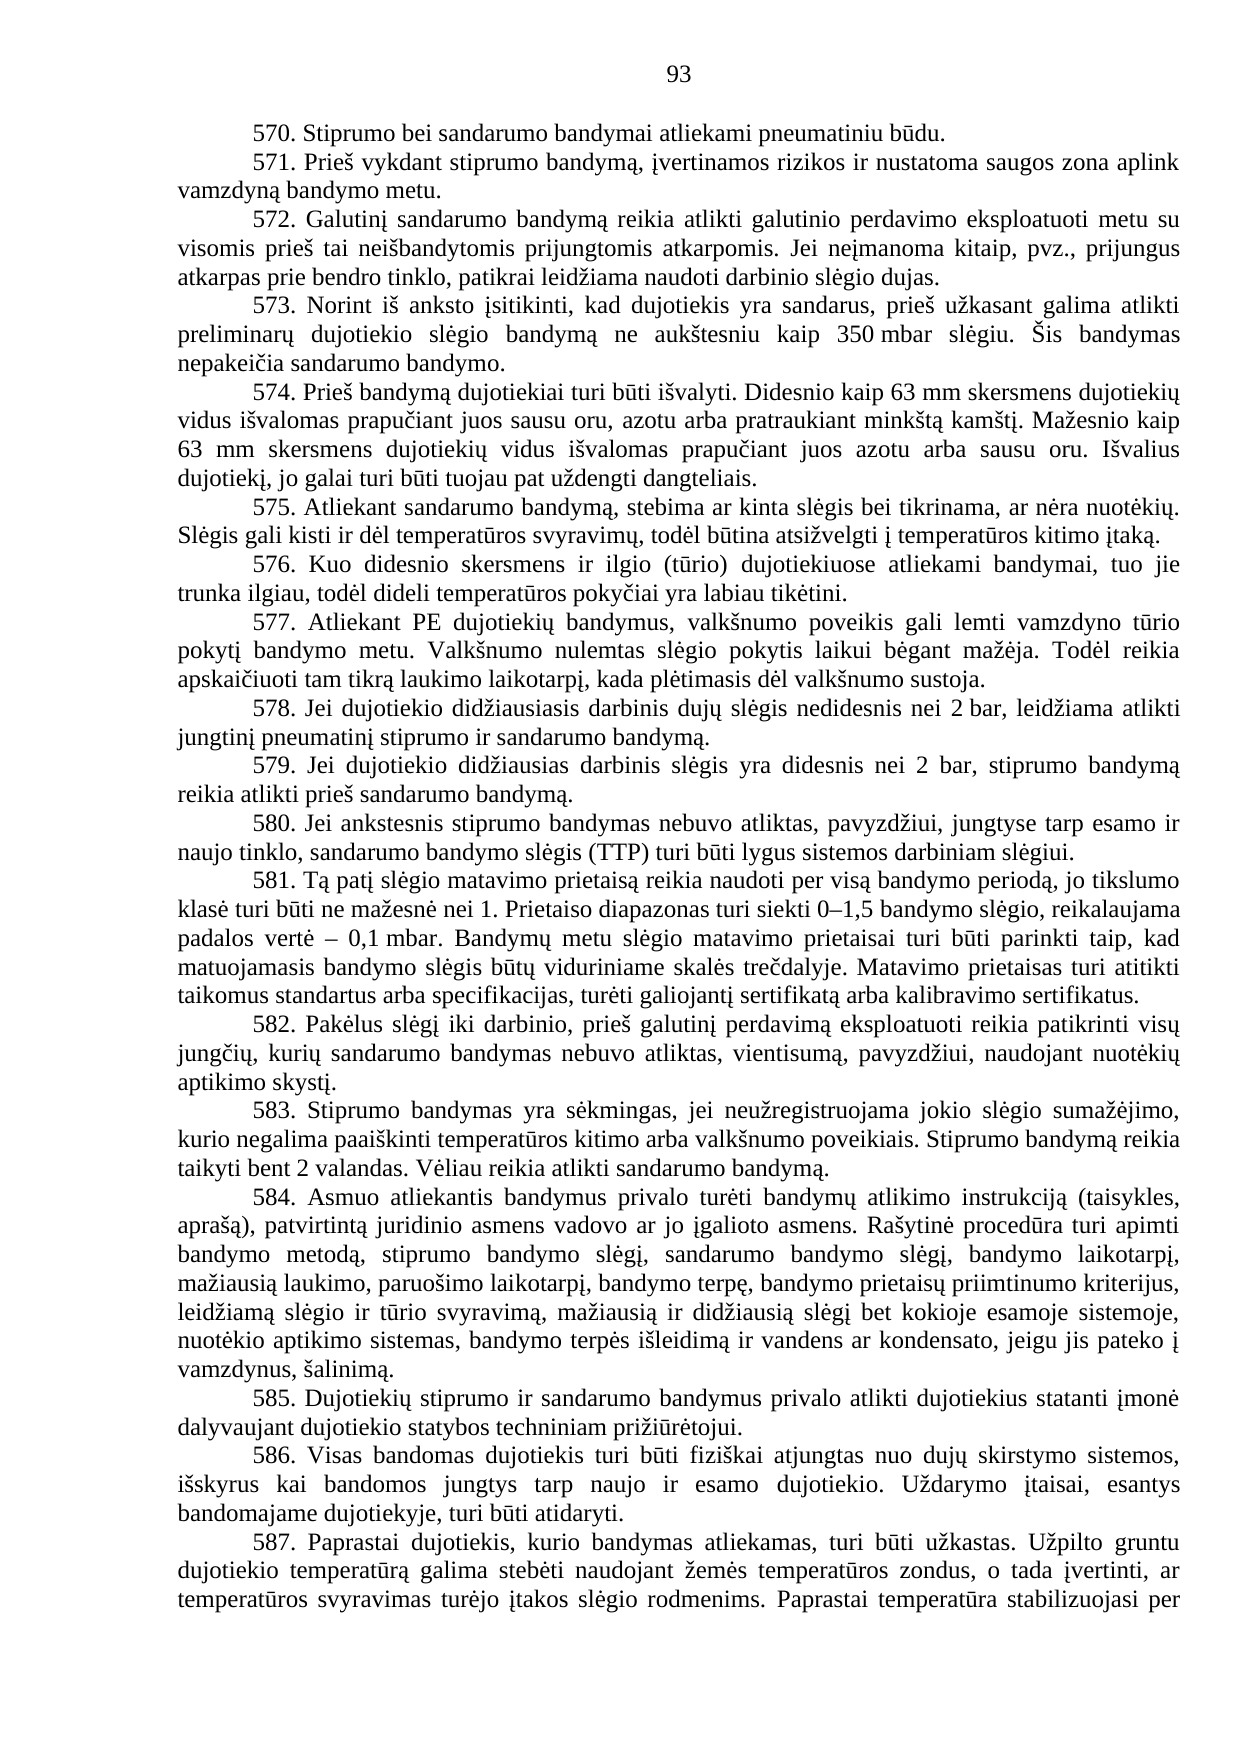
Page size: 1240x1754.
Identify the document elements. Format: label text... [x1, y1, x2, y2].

text 581. Tą patį slėgio matavimo prietaisą reikia naudoti per visą bandymo periodą, jo tikslumo klasė turi būti ne mažesnė nei 1. Prietaiso diapazonas turi siekti 0–1,5 bandymo slėgio, reikalaujama padalos vertė – 0,1 mbar. Bandymų metu slėgio matavimo prietaisai turi būti parinkti taip, kad matuojamasis bandymo slėgis būtų viduriniame skalės trečdalyje. Matavimo prietaisas turi atitikti taikomus standartus arba specifikacijas, turėti galiojantį sertifikatą arba kalibravimo sertifikatus. [177, 866, 1181, 1009]
text 577. Atliekant PE dujotiekių bandymus, valkšnumo poveikis gali lemti vamzdyno tūrio pokytį bandymo metu. Valkšnumo nulemtas slėgio pokytis laikui bėgant mažėja. Todėl reikia apskaičiuoti tam tikrą laukimo laikotarpį, kada plėtimasis dėl valkšnumo sustoja. [177, 607, 1181, 693]
text 587. Paprastai dujotiekis, kurio bandymas atliekamas, turi būti užkastas. Užpilto gruntu dujotiekio temperatūrą galima stebėti naudojant žemės temperatūros zondus, o tada įvertinti, ar temperatūros svyravimas turėjo įtakos slėgio rodmenims. Paprastai temperatūra stabilizuojasi per [177, 1527, 1181, 1613]
text 576. Kuo didesnio skersmens ir ilgio (tūrio) dujotiekiuose atliekami bandymai, tuo jie trunka ilgiau, todėl dideli temperatūros pokyčiai yra labiau tikėtini. [177, 549, 1181, 607]
text 584. Asmuo atliekantis bandymus privalo turėti bandymų atlikimo instrukciją (taisykles, aprašą), patvirtintą juridinio asmens vadovo ar jo įgalioto asmens. Rašytinė procedūra turi apimti bandymo metodą, stiprumo bandymo slėgį, sandarumo bandymo slėgį, bandymo laikotarpį, mažiausią laukimo, paruošimo laikotarpį, bandymo terpę, bandymo prietaisų priimtinumo kriterijus, leidžiamą slėgio ir tūrio svyravimą, mažiausią ir didžiausią slėgį bet kokioje esamoje sistemoje, nuotėkio aptikimo sistemas, bandymo terpės išleidimą ir vandens ar kondensato, jeigu jis pateko į vamzdynus, šalinimą. [177, 1182, 1181, 1383]
text 575. Atliekant sandarumo bandymą, stebima ar kinta slėgis bei tikrinama, ar nėra nuotėkių. Slėgis gali kisti ir dėl temperatūros svyravimų, todėl būtina atsižvelgti į temperatūros kitimo įtaką. [177, 492, 1181, 549]
text 574. Prieš bandymą dujotiekiai turi būti išvalyti. Didesnio kaip 63 mm skersmens dujotiekių vidus išvalomas prapučiant juos sausu oru, azotu arba pratraukiant minkštą kamštį. Mažesnio kaip 63 mm skersmens dujotiekių vidus išvalomas prapučiant juos azotu arba sausu oru. Išvalius dujotiekį, jo galai turi būti tuojau pat uždengti dangteliais. [177, 377, 1181, 492]
text 582. Pakėlus slėgį iki darbinio, prieš galutinį perdavimą eksploatuoti reikia patikrinti visų jungčių, kurių sandarumo bandymas nebuvo atliktas, vientisumą, pavyzdžiui, naudojant nuotėkių aptikimo skystį. [177, 1009, 1181, 1096]
text 572. Galutinį sandarumo bandymą reikia atlikti galutinio perdavimo eksploatuoti metu su visomis prieš tai neišbandytomis prijungtomis atkarpomis. Jei neįmanoma kitaip, pvz., prijungus atkarpas prie bendro tinklo, patikrai leidžiama naudoti darbinio slėgio dujas. [177, 204, 1181, 291]
text 571. Prieš vykdant stiprumo bandymą, įvertinamos rizikos ir nustatoma saugos zona aplink vamzdyną bandymo metu. [177, 147, 1181, 204]
text 579. Jei dujotiekio didžiausias darbinis slėgis yra didesnis nei 2 bar, stiprumo bandymą reikia atlikti prieš sandarumo bandymą. [177, 751, 1181, 808]
text 585. Dujotiekių stiprumo ir sandarumo bandymus privalo atlikti dujotiekius statanti įmonė dalyvaujant dujotiekio statybos techniniam prižiūrėtojui. [177, 1383, 1181, 1441]
text 583. Stiprumo bandymas yra sėkmingas, jei neužregistruojama jokio slėgio sumažėjimo, kurio negalima paaiškinti temperatūros kitimo arba valkšnumo poveikiais. Stiprumo bandymą reikia taikyti bent 2 valandas. Vėliau reikia atlikti sandarumo bandymą. [177, 1096, 1181, 1182]
text 580. Jei ankstesnis stiprumo bandymas nebuvo atliktas, pavyzdžiui, jungtyse tarp esamo ir naujo tinklo, sandarumo bandymo slėgis (TTP) turi būti lygus sistemos darbiniam slėgiui. [177, 808, 1181, 866]
text 578. Jei dujotiekio didžiausiasis darbinis dujų slėgis nedidesnis nei 2 bar, leidžiama atlikti jungtinį pneumatinį stiprumo ir sandarumo bandymą. [177, 693, 1181, 751]
text 570. Stiprumo bei sandarumo bandymai atliekami pneumatiniu būdu. [177, 118, 1181, 147]
text 573. Norint iš anksto įsitikinti, kad dujotiekis yra sandarus, prieš užkasant galima atlikti preliminarų dujotiekio slėgio bandymą ne aukštesniu kaip 350 mbar slėgiu. Šis bandymas nepakeičia sandarumo bandymo. [177, 291, 1181, 377]
text 586. Visas bandomas dujotiekis turi būti fiziškai atjungtas nuo dujų skirstymo sistemos, išskyrus kai bandomos jungtys tarp naujo ir esamo dujotiekio. Uždarymo įtaisai, esantys bandomajame dujotiekyje, turi būti atidaryti. [177, 1441, 1181, 1527]
